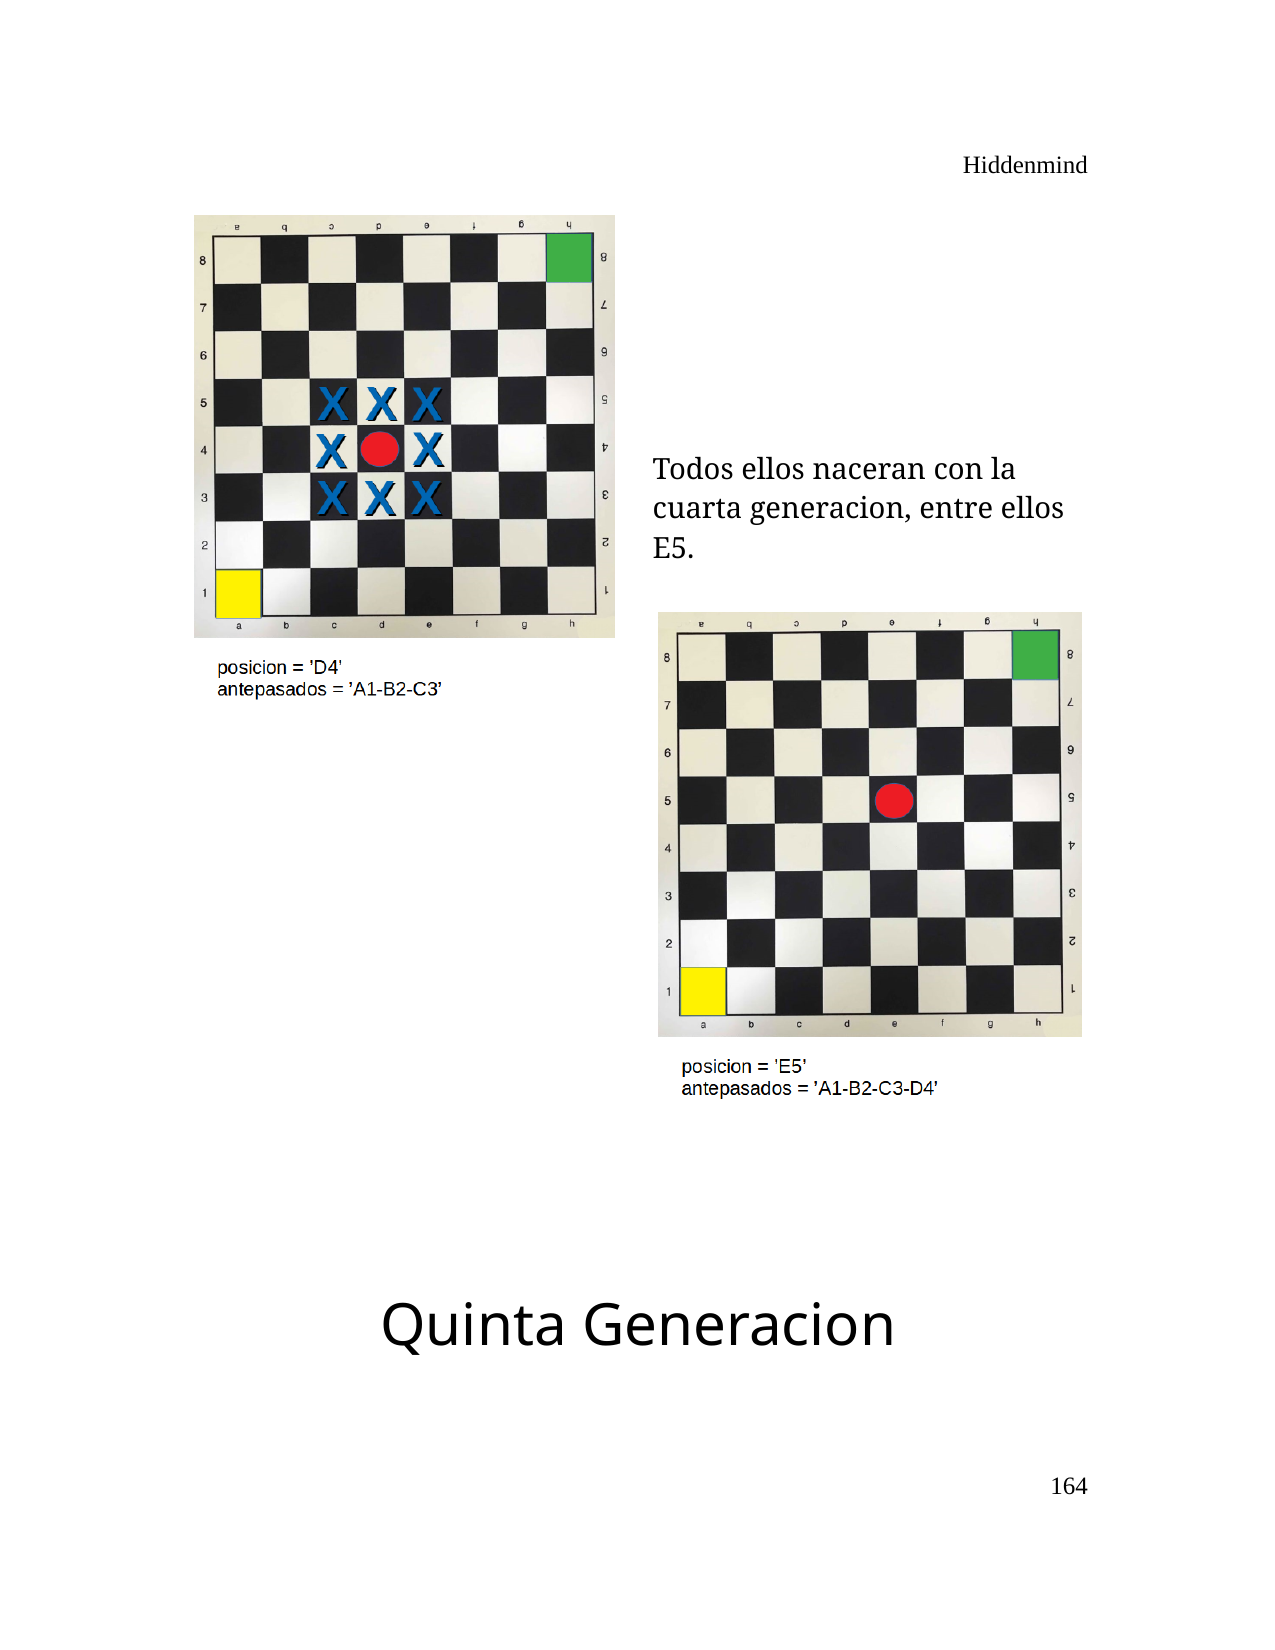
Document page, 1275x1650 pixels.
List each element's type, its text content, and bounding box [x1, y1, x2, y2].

picture [187, 210, 623, 700]
text Todos ellos naceran con la cuarta generacion, entre ellos E5. [652, 448, 1087, 567]
picture [652, 606, 1088, 1100]
